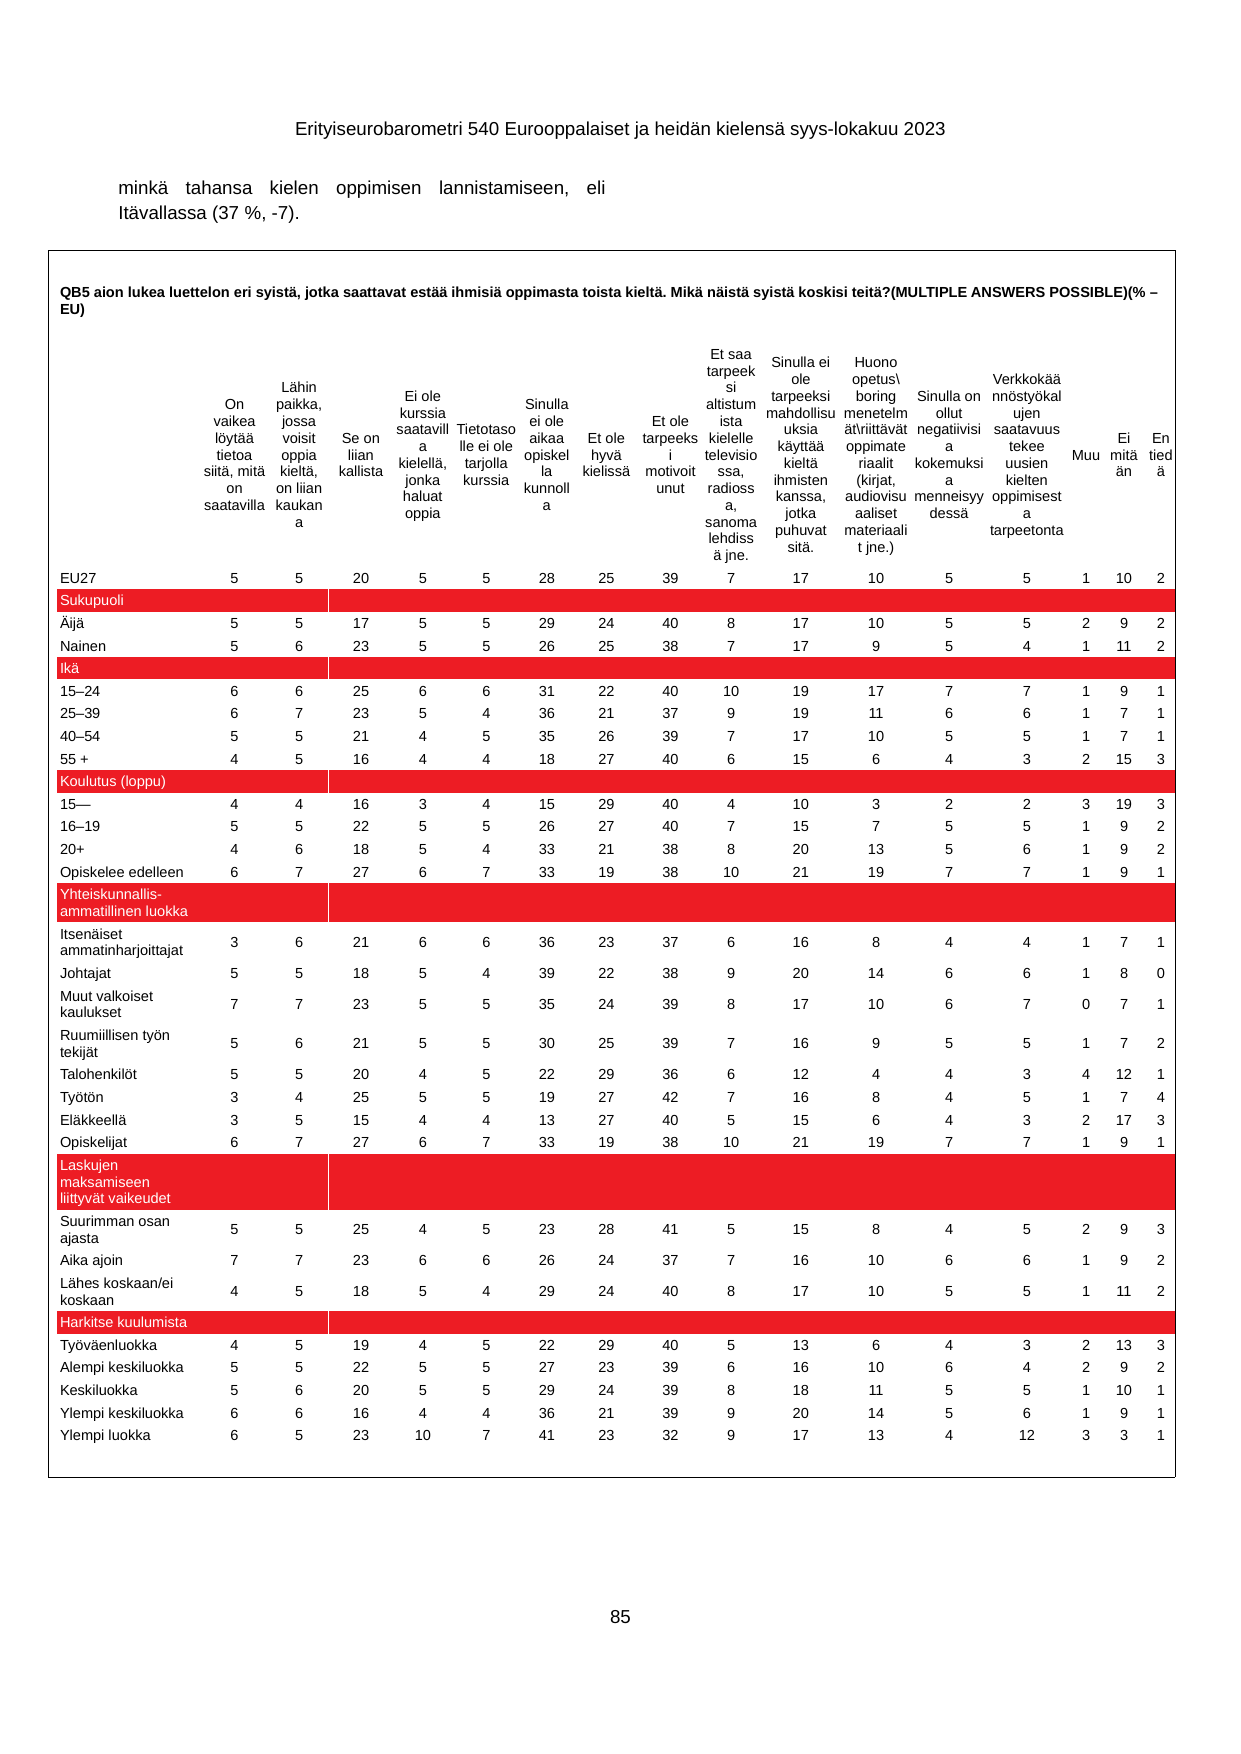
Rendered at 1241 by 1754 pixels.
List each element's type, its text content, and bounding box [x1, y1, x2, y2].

table_cell 5 [911, 1024, 987, 1063]
table_cell 4 [452, 962, 520, 984]
table_cell 5 [269, 1334, 328, 1356]
table_cell 6 [452, 923, 520, 962]
table_cell 7 [1105, 1024, 1142, 1063]
table_cell 9 [841, 1024, 911, 1063]
table_cell 16 [761, 923, 841, 962]
table_cell 4 [911, 748, 987, 770]
table_cell 15 [761, 1108, 841, 1131]
table_cell [987, 1311, 1066, 1334]
table_cell Sinulla on ollut negatiivisia kokemuksia menneisyydessä [911, 343, 987, 567]
table_cell 19 [761, 702, 841, 725]
table_cell 15 [520, 793, 573, 815]
table_cell 22 [329, 1356, 393, 1379]
table_cell [1066, 657, 1105, 679]
table_cell 37 [639, 923, 701, 962]
table_cell 42 [639, 1086, 701, 1108]
table_cell 5 [199, 634, 269, 657]
table_cell 5 [393, 1272, 452, 1311]
table_cell 25 [329, 680, 393, 702]
table_cell 4 [199, 793, 269, 815]
table_cell 2 [1066, 1210, 1105, 1249]
table_cell 6 [987, 1401, 1066, 1424]
table_cell On vaikea löytää tietoa siitä, mitä on saatavilla [199, 343, 269, 567]
table_cell 19 [573, 860, 639, 883]
table_cell 6 [911, 702, 987, 725]
table_cell [269, 1311, 328, 1334]
table_cell 8 [701, 1272, 761, 1311]
table_cell 20 [761, 1401, 841, 1424]
table_cell 5 [701, 1108, 761, 1131]
table_cell [761, 883, 841, 922]
table_cell 10 [1105, 1379, 1142, 1401]
table_cell 6 [911, 962, 987, 984]
table_cell 1 [1142, 1063, 1175, 1086]
table_cell [639, 657, 701, 679]
table_cell 20 [329, 567, 393, 589]
table_cell Et ole tarpeeksi motivoitunut [639, 343, 701, 567]
table_cell 16 [761, 1086, 841, 1108]
table_cell 6 [269, 1401, 328, 1424]
table_cell [199, 1311, 269, 1334]
table_cell 2 [1142, 1272, 1175, 1311]
table_cell 17 [761, 1272, 841, 1311]
table_cell 4 [393, 1108, 452, 1131]
table_cell 36 [520, 1401, 573, 1424]
table_cell 40 [639, 680, 701, 702]
table_cell 8 [701, 1379, 761, 1401]
table_cell 5 [911, 567, 987, 589]
table_cell 17 [841, 680, 911, 702]
table_cell [1066, 320, 1105, 343]
table_cell [911, 657, 987, 679]
table_cell 1 [1142, 1131, 1175, 1153]
table_cell 8 [701, 612, 761, 634]
table_cell 40 [639, 612, 701, 634]
table_cell 1 [1142, 923, 1175, 962]
table_cell 37 [639, 702, 701, 725]
table_cell [520, 883, 573, 922]
table_cell 20 [761, 962, 841, 984]
table_cell 39 [639, 1379, 701, 1401]
table_cell 6 [701, 1063, 761, 1086]
table_cell 13 [520, 1108, 573, 1131]
table_cell [393, 770, 452, 793]
table_cell 18 [761, 1379, 841, 1401]
table_cell Laskujen maksamiseen liittyvät vaikeudet [57, 1154, 199, 1210]
table_cell 6 [452, 680, 520, 702]
table_cell 28 [573, 1210, 639, 1249]
table_cell [911, 589, 987, 612]
table_cell 4 [911, 923, 987, 962]
table_cell 6 [911, 1356, 987, 1379]
table_cell 24 [573, 612, 639, 634]
table_cell Muut valkoiset kaulukset [57, 984, 199, 1024]
table_cell 2 [1142, 567, 1175, 589]
table_cell [761, 770, 841, 793]
table_cell 5 [452, 1210, 520, 1249]
table_cell 25 [573, 1024, 639, 1063]
table_cell 35 [520, 984, 573, 1024]
table_cell 5 [911, 1272, 987, 1311]
table_cell 33 [520, 838, 573, 860]
table_cell 3 [987, 748, 1066, 770]
table_cell 18 [329, 962, 393, 984]
table_cell [520, 1311, 573, 1334]
table_cell 4 [452, 1108, 520, 1131]
table_cell En tiedä [1142, 343, 1175, 567]
table_cell 5 [393, 1356, 452, 1379]
table_cell 9 [1105, 1249, 1142, 1272]
table_cell 4 [393, 1210, 452, 1249]
table_cell 23 [520, 1210, 573, 1249]
table_cell Lähes koskaan/ei koskaan [57, 1272, 199, 1311]
table_cell [269, 770, 328, 793]
table_cell 5 [269, 725, 328, 747]
table_cell [1105, 1311, 1142, 1334]
table_cell [761, 1154, 841, 1210]
table_cell 1 [1142, 984, 1175, 1024]
table_cell 20 [329, 1379, 393, 1401]
table_cell [987, 320, 1066, 343]
table_cell [199, 1154, 269, 1210]
table_cell 10 [841, 567, 911, 589]
table_cell 6 [911, 1249, 987, 1272]
table_cell 3 [841, 793, 911, 815]
table_cell 7 [269, 702, 328, 725]
table_cell 4 [199, 748, 269, 770]
table_cell [199, 320, 269, 343]
table_cell [701, 883, 761, 922]
table_cell Opiskelee edelleen [57, 860, 199, 883]
table_cell [452, 883, 520, 922]
table_cell 7 [701, 1249, 761, 1272]
table_cell 38 [639, 860, 701, 883]
table_cell 29 [520, 1379, 573, 1401]
table_cell EU27 [57, 567, 199, 589]
table_cell 6 [199, 1131, 269, 1153]
table_cell 4 [452, 1401, 520, 1424]
table_cell [841, 770, 911, 793]
table_cell 17 [761, 567, 841, 589]
table_cell 6 [269, 1379, 328, 1401]
table_cell 5 [393, 1024, 452, 1063]
table_cell 40 [639, 815, 701, 838]
table_cell 2 [1142, 1249, 1175, 1272]
table_cell 7 [701, 567, 761, 589]
table_cell [329, 320, 393, 343]
table_cell 5 [911, 838, 987, 860]
table_cell 9 [701, 702, 761, 725]
table_cell 7 [987, 984, 1066, 1024]
table_cell 5 [269, 748, 328, 770]
table_cell 6 [269, 680, 328, 702]
table_cell 22 [329, 815, 393, 838]
table_cell [329, 883, 393, 922]
table_cell Harkitse kuulumista [57, 1311, 199, 1334]
table_cell 15 [1105, 748, 1142, 770]
table_cell 3 [1142, 748, 1175, 770]
table_cell Koulutus (loppu) [57, 770, 199, 793]
table_cell 38 [639, 1131, 701, 1153]
table_cell 35 [520, 725, 573, 747]
table_cell 7 [452, 1424, 520, 1447]
table_cell 21 [329, 923, 393, 962]
table_cell 5 [199, 962, 269, 984]
table_cell 5 [269, 1424, 328, 1447]
table_cell 3 [987, 1334, 1066, 1356]
table_cell 5 [269, 962, 328, 984]
table_cell 55 + [57, 748, 199, 770]
table_cell 5 [199, 612, 269, 634]
table_cell 5 [269, 1063, 328, 1086]
table_cell 5 [393, 702, 452, 725]
table_cell 16–19 [57, 815, 199, 838]
table_cell 13 [1105, 1334, 1142, 1356]
table_cell Ruumiillisen työn tekijät [57, 1024, 199, 1063]
text minkä tahansa kielen oppimisen lannistamiseen, eli Itävallassa (37 %, -7). [118, 177, 605, 223]
table_cell 4 [701, 793, 761, 815]
table_cell [520, 1154, 573, 1210]
table_cell 18 [520, 748, 573, 770]
table_cell 4 [452, 748, 520, 770]
table_cell Lähin paikka, jossa voisit oppia kieltä, on liian kaukana [269, 343, 328, 567]
table_cell Ylempi keskiluokka [57, 1401, 199, 1424]
table_cell 39 [639, 567, 701, 589]
table_cell 3 [1142, 1108, 1175, 1131]
table_header QB5 aion lukea luettelon eri syistä, jotka saattavat estää ihmisiä oppimasta toista kieltä. Mikä näistä syistä koskisi teitä?(MULTIPLE ANSWERS POSSIBLE)(% – EU) [57, 281, 1175, 320]
table_cell 8 [841, 923, 911, 962]
table_cell Yhteiskunnallis-ammatillinen luokka [57, 883, 199, 922]
table_cell 12 [761, 1063, 841, 1086]
table_cell 4 [987, 1356, 1066, 1379]
table_cell 4 [911, 1334, 987, 1356]
table_cell 15 [761, 815, 841, 838]
table_cell [1142, 589, 1175, 612]
table_cell Alempi keskiluokka [57, 1356, 199, 1379]
table_cell 3 [199, 1108, 269, 1131]
table_cell 0 [1066, 984, 1105, 1024]
table_cell [987, 657, 1066, 679]
table_cell 5 [452, 984, 520, 1024]
table_cell 7 [841, 815, 911, 838]
table_cell 30 [520, 1024, 573, 1063]
table_cell 5 [199, 815, 269, 838]
table_cell 9 [1105, 680, 1142, 702]
table_cell 29 [573, 793, 639, 815]
table_cell 17 [1105, 1108, 1142, 1131]
table_cell 23 [329, 984, 393, 1024]
table_cell [701, 320, 761, 343]
table_cell 9 [1105, 860, 1142, 883]
table_cell 40 [639, 793, 701, 815]
table_cell [452, 1154, 520, 1210]
table_cell 10 [393, 1424, 452, 1447]
table_cell [573, 589, 639, 612]
table_cell [573, 320, 639, 343]
table_cell 1 [1142, 680, 1175, 702]
table_cell 23 [329, 634, 393, 657]
table_cell 6 [911, 984, 987, 1024]
table_cell [1142, 1311, 1175, 1334]
table_cell [1142, 883, 1175, 922]
table_cell 33 [520, 860, 573, 883]
table_cell 5 [987, 1086, 1066, 1108]
table_cell 0 [1142, 962, 1175, 984]
table_cell [393, 883, 452, 922]
table_cell 7 [269, 1131, 328, 1153]
table_cell 5 [269, 1356, 328, 1379]
table_cell 23 [329, 1249, 393, 1272]
table_cell Työtön [57, 1086, 199, 1108]
table_cell 22 [573, 962, 639, 984]
table_cell 19 [520, 1086, 573, 1108]
table_cell 26 [520, 634, 573, 657]
table_cell 6 [393, 860, 452, 883]
table_cell 3 [199, 1086, 269, 1108]
table_cell 12 [987, 1424, 1066, 1447]
table_cell 1 [1066, 838, 1105, 860]
table_cell 9 [701, 962, 761, 984]
table_cell 3 [1142, 1334, 1175, 1356]
table_cell 1 [1066, 962, 1105, 984]
table_cell 20 [761, 838, 841, 860]
table_cell Sukupuoli [57, 589, 199, 612]
table_cell [269, 883, 328, 922]
table_cell [329, 589, 393, 612]
table_cell 1 [1066, 923, 1105, 962]
table_cell 5 [393, 567, 452, 589]
table_cell 7 [701, 634, 761, 657]
table_cell [761, 1311, 841, 1334]
table_cell 5 [452, 612, 520, 634]
table_cell 39 [639, 725, 701, 747]
table_cell 21 [573, 838, 639, 860]
table_cell 6 [199, 1401, 269, 1424]
table_cell 25 [573, 634, 639, 657]
table_cell 5 [393, 1086, 452, 1108]
table_cell 10 [1105, 567, 1142, 589]
table_cell 4 [1066, 1063, 1105, 1086]
table_cell [269, 589, 328, 612]
table_cell 7 [1105, 923, 1142, 962]
table_cell 2 [1142, 612, 1175, 634]
table_cell Keskiluokka [57, 1379, 199, 1401]
table_cell 9 [701, 1424, 761, 1447]
table_cell [269, 657, 328, 679]
table_cell 27 [573, 1108, 639, 1131]
table_cell 5 [911, 725, 987, 747]
table_cell Sinulla ei ole aikaa opiskella kunnolla [520, 343, 573, 567]
table_cell 6 [393, 1249, 452, 1272]
table_cell 4 [393, 1334, 452, 1356]
table_cell 5 [987, 1210, 1066, 1249]
table_cell 5 [199, 1063, 269, 1086]
table_cell 15–24 [57, 680, 199, 702]
table_cell 5 [269, 1108, 328, 1131]
table_cell [520, 770, 573, 793]
table_cell 2 [987, 793, 1066, 815]
table_cell 15 [761, 748, 841, 770]
table_cell 17 [761, 1424, 841, 1447]
table_cell [1142, 770, 1175, 793]
table_cell 29 [520, 612, 573, 634]
table_cell 7 [269, 860, 328, 883]
table_cell [573, 770, 639, 793]
table_cell Sinulla ei ole tarpeeksi mahdollisuuksia käyttää kieltä ihmisten kanssa, jotka puhuvat sitä. [761, 343, 841, 567]
table_cell 23 [329, 702, 393, 725]
table_cell [199, 770, 269, 793]
table_cell Muu [1066, 343, 1105, 567]
table_cell 7 [269, 984, 328, 1024]
table_cell 7 [199, 1249, 269, 1272]
table_cell 4 [452, 838, 520, 860]
table_cell 1 [1142, 725, 1175, 747]
table_cell 1 [1142, 702, 1175, 725]
table_cell 16 [761, 1249, 841, 1272]
table_cell 2 [1066, 1334, 1105, 1356]
table_cell [841, 589, 911, 612]
table_cell [911, 1311, 987, 1334]
table_cell [1105, 1154, 1142, 1210]
table_cell 4 [199, 1272, 269, 1311]
table_cell 1 [1142, 1379, 1175, 1401]
table_cell 5 [393, 612, 452, 634]
table_cell 24 [573, 1249, 639, 1272]
table_cell [520, 589, 573, 612]
table_cell [639, 770, 701, 793]
table_cell 4 [841, 1063, 911, 1086]
table_cell [639, 883, 701, 922]
table_cell 18 [329, 1272, 393, 1311]
table_cell [1066, 883, 1105, 922]
table_cell 10 [761, 793, 841, 815]
table_cell 6 [393, 923, 452, 962]
table_cell 7 [1105, 702, 1142, 725]
table_cell [911, 1154, 987, 1210]
table_cell [1066, 1154, 1105, 1210]
table_cell 1 [1066, 1024, 1105, 1063]
table_cell [1105, 657, 1142, 679]
table_cell 7 [701, 1024, 761, 1063]
table_cell Ikä [57, 657, 199, 679]
table_cell 4 [269, 1086, 328, 1108]
table_cell 7 [1105, 984, 1142, 1024]
table_cell 17 [761, 725, 841, 747]
table_cell 5 [199, 1379, 269, 1401]
table_cell 36 [520, 702, 573, 725]
table_cell 28 [520, 567, 573, 589]
table_cell 3 [393, 793, 452, 815]
table_cell 21 [573, 1401, 639, 1424]
table_cell 5 [199, 1356, 269, 1379]
table_cell 3 [1142, 1210, 1175, 1249]
table_cell [329, 1311, 393, 1334]
table_cell [57, 343, 199, 567]
table_cell 5 [393, 634, 452, 657]
table_cell 26 [573, 725, 639, 747]
table_cell 40 [639, 748, 701, 770]
table_cell 32 [639, 1424, 701, 1447]
table_cell 4 [452, 793, 520, 815]
table_cell 9 [1105, 815, 1142, 838]
table_cell 27 [573, 748, 639, 770]
table_cell 6 [393, 680, 452, 702]
table_cell 3 [987, 1108, 1066, 1131]
table_cell 2 [911, 793, 987, 815]
table_cell 17 [761, 634, 841, 657]
table_cell [1066, 770, 1105, 793]
table_cell 7 [987, 680, 1066, 702]
table_cell [452, 657, 520, 679]
table_cell 13 [761, 1334, 841, 1356]
table_cell 1 [1066, 634, 1105, 657]
table_cell Johtajat [57, 962, 199, 984]
table_cell 16 [761, 1356, 841, 1379]
table_cell [452, 770, 520, 793]
table_cell Se on liian kallista [329, 343, 393, 567]
table_cell [573, 1154, 639, 1210]
table_cell 2 [1066, 1108, 1105, 1131]
table_cell 29 [573, 1063, 639, 1086]
table_cell 36 [520, 923, 573, 962]
table_cell 5 [199, 1024, 269, 1063]
table_cell 5 [452, 1063, 520, 1086]
table_cell 41 [639, 1210, 701, 1249]
table_cell 29 [573, 1334, 639, 1356]
table_cell 9 [1105, 838, 1142, 860]
table_cell 5 [393, 815, 452, 838]
table_cell 7 [987, 1131, 1066, 1153]
table_cell 22 [520, 1063, 573, 1086]
table_cell 23 [573, 1356, 639, 1379]
table_cell 5 [987, 612, 1066, 634]
table_cell [393, 1311, 452, 1334]
table_cell Huono opetus\boring menetelmät\riittävät oppimateriaalit (kirjat, audiovisuaaliset materiaalit jne.) [841, 343, 911, 567]
table_cell [520, 657, 573, 679]
table_cell [573, 883, 639, 922]
table_cell 16 [329, 793, 393, 815]
table_cell 1 [1066, 725, 1105, 747]
table_cell [841, 883, 911, 922]
table_cell 23 [573, 923, 639, 962]
table_cell 5 [987, 1024, 1066, 1063]
table_cell 5 [199, 567, 269, 589]
table_cell 2 [1142, 815, 1175, 838]
table_cell 5 [987, 725, 1066, 747]
table_cell 4 [393, 1063, 452, 1086]
table_cell 9 [1105, 1401, 1142, 1424]
table_cell 33 [520, 1131, 573, 1153]
table_cell 24 [573, 1272, 639, 1311]
table_cell [1105, 320, 1142, 343]
table_cell 7 [1105, 1086, 1142, 1108]
table_cell 5 [911, 612, 987, 634]
table_cell Aika ajoin [57, 1249, 199, 1272]
table_cell 41 [520, 1424, 573, 1447]
table_cell 1 [1142, 1401, 1175, 1424]
table_cell 4 [911, 1108, 987, 1131]
table_cell 23 [329, 1424, 393, 1447]
table_cell 25 [329, 1086, 393, 1108]
table_cell Ei mitään [1105, 343, 1142, 567]
table_cell [841, 1311, 911, 1334]
table_cell 9 [1105, 1131, 1142, 1153]
table_cell 24 [573, 1379, 639, 1401]
table_cell 5 [452, 1086, 520, 1108]
table_cell 6 [269, 1024, 328, 1063]
table_cell 6 [701, 748, 761, 770]
table_cell 26 [520, 815, 573, 838]
table_cell 7 [269, 1249, 328, 1272]
table_cell [1066, 1311, 1105, 1334]
table_cell 5 [987, 1272, 1066, 1311]
table_cell 13 [841, 838, 911, 860]
table_cell 27 [573, 815, 639, 838]
table_cell [199, 589, 269, 612]
table_cell [269, 1154, 328, 1210]
table_cell 5 [701, 1334, 761, 1356]
table_cell 15— [57, 793, 199, 815]
table_cell 17 [761, 984, 841, 1024]
table_cell [761, 320, 841, 343]
table_cell 39 [639, 1024, 701, 1063]
table_cell [1142, 320, 1175, 343]
table_cell 39 [520, 962, 573, 984]
table_cell 2 [1142, 1024, 1175, 1063]
table_cell 10 [841, 1249, 911, 1272]
table_cell 5 [452, 725, 520, 747]
table_cell [911, 883, 987, 922]
table_cell 6 [987, 702, 1066, 725]
table_cell 19 [573, 1131, 639, 1153]
table_cell 5 [701, 1210, 761, 1249]
table_cell 19 [841, 860, 911, 883]
table_cell 5 [452, 1379, 520, 1401]
table_cell Verkkokäännöstyökalujen saatavuus tekee uusien kielten oppimisesta tarpeetonta [987, 343, 1066, 567]
table_cell 1 [1066, 815, 1105, 838]
table_cell 1 [1066, 1401, 1105, 1424]
table_cell Et saa tarpeeksi altistumista kielelle televisiossa, radiossa, sanomalehdissä jne. [701, 343, 761, 567]
table_cell 8 [841, 1086, 911, 1108]
table_cell 5 [269, 815, 328, 838]
table_cell 25 [573, 567, 639, 589]
table_cell [841, 320, 911, 343]
table_cell 14 [841, 962, 911, 984]
table_cell 5 [269, 567, 328, 589]
table_cell 24 [573, 984, 639, 1024]
table_cell 18 [329, 838, 393, 860]
table_cell 38 [639, 838, 701, 860]
table_cell 3 [1105, 1424, 1142, 1447]
table_cell 8 [701, 984, 761, 1024]
table_cell 4 [452, 1272, 520, 1311]
table_cell Talohenkilöt [57, 1063, 199, 1086]
table_cell 39 [639, 984, 701, 1024]
table_cell 4 [199, 838, 269, 860]
table_cell 3 [987, 1063, 1066, 1086]
table_cell 5 [393, 838, 452, 860]
table_cell 9 [1105, 612, 1142, 634]
table_cell 8 [701, 838, 761, 860]
table_cell 20 [329, 1063, 393, 1086]
table_cell 5 [269, 1210, 328, 1249]
table_cell [57, 320, 199, 343]
table_cell 10 [701, 1131, 761, 1153]
table_cell 10 [841, 1272, 911, 1311]
table_cell 36 [639, 1063, 701, 1086]
table_cell 4 [987, 634, 1066, 657]
table_cell 3 [1066, 793, 1105, 815]
table_cell [911, 770, 987, 793]
table_cell 1 [1142, 1424, 1175, 1447]
table_cell 1 [1066, 1272, 1105, 1311]
table_cell [393, 1154, 452, 1210]
table_cell 27 [520, 1356, 573, 1379]
table_cell 6 [841, 748, 911, 770]
table_cell 5 [199, 1210, 269, 1249]
table_cell [639, 320, 701, 343]
table_cell 21 [573, 702, 639, 725]
table_cell 2 [1142, 1356, 1175, 1379]
table_cell 5 [452, 1334, 520, 1356]
table_cell 4 [911, 1424, 987, 1447]
table_cell 21 [761, 860, 841, 883]
table_cell [761, 589, 841, 612]
table_cell 39 [639, 1356, 701, 1379]
table_cell 9 [701, 1401, 761, 1424]
table_cell Nainen [57, 634, 199, 657]
table_cell 6 [269, 634, 328, 657]
table_cell [452, 589, 520, 612]
table_cell 5 [452, 815, 520, 838]
table_cell [701, 1154, 761, 1210]
table_cell [452, 320, 520, 343]
table_cell 5 [452, 634, 520, 657]
table_cell Suurimman osan ajasta [57, 1210, 199, 1249]
table_cell 7 [911, 860, 987, 883]
table_cell 6 [269, 838, 328, 860]
table_cell Itsenäiset ammatinharjoittajat [57, 923, 199, 962]
table_cell [520, 320, 573, 343]
table_cell 27 [329, 860, 393, 883]
table_cell 2 [1142, 634, 1175, 657]
table_cell 5 [987, 1379, 1066, 1401]
table_cell 8 [1105, 962, 1142, 984]
table_cell 40 [639, 1334, 701, 1356]
table_cell 8 [841, 1210, 911, 1249]
table_cell Tietotasolle ei ole tarjolla kurssia [452, 343, 520, 567]
table_cell [329, 657, 393, 679]
table_cell 6 [452, 1249, 520, 1272]
table_cell 25–39 [57, 702, 199, 725]
table_cell [841, 657, 911, 679]
table_cell 1 [1066, 1379, 1105, 1401]
table_cell 7 [199, 984, 269, 1024]
table_cell 26 [520, 1249, 573, 1272]
table_cell 39 [639, 1401, 701, 1424]
table_cell 7 [987, 860, 1066, 883]
table_cell 6 [199, 680, 269, 702]
table_cell [573, 1311, 639, 1334]
table_cell [573, 657, 639, 679]
table_cell 21 [329, 725, 393, 747]
table_cell Työväenluokka [57, 1334, 199, 1356]
table_cell 14 [841, 1401, 911, 1424]
table_cell 1 [1066, 680, 1105, 702]
table_cell 22 [520, 1334, 573, 1356]
table_cell [987, 770, 1066, 793]
table_cell 5 [987, 567, 1066, 589]
table_cell 5 [911, 1379, 987, 1401]
table_cell 6 [701, 1356, 761, 1379]
table_cell [987, 589, 1066, 612]
table_cell 10 [701, 860, 761, 883]
table_cell 4 [911, 1086, 987, 1108]
table_cell [1066, 589, 1105, 612]
table_cell 4 [911, 1210, 987, 1249]
table_cell 1 [1066, 1131, 1105, 1153]
table_cell 7 [701, 1086, 761, 1108]
table_cell 6 [393, 1131, 452, 1153]
table_cell 27 [329, 1131, 393, 1153]
table_cell 9 [841, 634, 911, 657]
table_cell [393, 320, 452, 343]
table_cell 5 [911, 815, 987, 838]
table_cell 7 [452, 1131, 520, 1153]
table_cell Eläkkeellä [57, 1108, 199, 1131]
table_cell 17 [329, 612, 393, 634]
table_cell 6 [987, 962, 1066, 984]
table_cell 4 [269, 793, 328, 815]
table_cell 31 [520, 680, 573, 702]
table_cell 25 [329, 1210, 393, 1249]
table_cell 12 [1105, 1063, 1142, 1086]
table_cell [269, 320, 328, 343]
table_cell 1 [1066, 860, 1105, 883]
table_cell [1105, 589, 1142, 612]
table_cell [393, 657, 452, 679]
table_cell 37 [639, 1249, 701, 1272]
table_cell 19 [1105, 793, 1142, 815]
table_cell 4 [1142, 1086, 1175, 1108]
table_cell 27 [573, 1086, 639, 1108]
table_cell 13 [841, 1424, 911, 1447]
table_cell 6 [701, 923, 761, 962]
table_cell 3 [1066, 1424, 1105, 1447]
table_cell 10 [701, 680, 761, 702]
table_cell 7 [452, 860, 520, 883]
table_cell 20+ [57, 838, 199, 860]
table_cell Opiskelijat [57, 1131, 199, 1153]
table_cell 5 [452, 1024, 520, 1063]
table_cell 22 [573, 680, 639, 702]
table_cell 5 [269, 612, 328, 634]
table_cell 6 [269, 923, 328, 962]
table_cell 2 [1066, 748, 1105, 770]
table_cell 40 [639, 1108, 701, 1131]
table_cell [329, 1154, 393, 1210]
table_cell Ei ole kurssia saatavilla kielellä, jonka haluat oppia [393, 343, 452, 567]
table_cell 6 [841, 1108, 911, 1131]
table_cell 23 [573, 1424, 639, 1447]
table_cell 6 [841, 1334, 911, 1356]
table_cell 4 [987, 923, 1066, 962]
table_cell [987, 1154, 1066, 1210]
table_cell [701, 657, 761, 679]
table_cell 4 [393, 1401, 452, 1424]
table_cell 7 [911, 1131, 987, 1153]
table_cell 19 [761, 680, 841, 702]
table_cell 15 [329, 1108, 393, 1131]
table_cell 10 [841, 1356, 911, 1379]
table_cell 9 [1105, 1210, 1142, 1249]
table_cell [1105, 770, 1142, 793]
table_cell 2 [1066, 612, 1105, 634]
table_cell [841, 1154, 911, 1210]
table_cell [1142, 1154, 1175, 1210]
table_cell 38 [639, 634, 701, 657]
table_cell [639, 1311, 701, 1334]
table_cell [1105, 883, 1142, 922]
table_cell [761, 657, 841, 679]
table_cell 4 [393, 725, 452, 747]
table_cell 3 [1142, 793, 1175, 815]
table_cell 17 [761, 612, 841, 634]
table_cell Et ole hyvä kielissä [573, 343, 639, 567]
table_cell Äijä [57, 612, 199, 634]
table_cell 10 [841, 612, 911, 634]
table_cell [452, 1311, 520, 1334]
table_cell 5 [911, 634, 987, 657]
table_cell 4 [199, 1334, 269, 1356]
table_cell 1 [1066, 1086, 1105, 1108]
table_cell 7 [1105, 725, 1142, 747]
table_cell 7 [701, 815, 761, 838]
table_cell 1 [1066, 702, 1105, 725]
table_cell 6 [987, 1249, 1066, 1272]
table_cell 7 [911, 680, 987, 702]
table_cell [701, 1311, 761, 1334]
table_cell 1 [1066, 567, 1105, 589]
table_cell 4 [452, 702, 520, 725]
table_cell 11 [1105, 634, 1142, 657]
table_cell 5 [987, 815, 1066, 838]
table_cell 6 [987, 838, 1066, 860]
table_cell 3 [199, 923, 269, 962]
table_cell [199, 657, 269, 679]
table_cell 16 [329, 1401, 393, 1424]
table_cell 19 [841, 1131, 911, 1153]
table_cell Ylempi luokka [57, 1424, 199, 1447]
table_cell 6 [199, 860, 269, 883]
table_cell 5 [452, 567, 520, 589]
table_cell [987, 883, 1066, 922]
table_cell 2 [1066, 1356, 1105, 1379]
table_cell 16 [761, 1024, 841, 1063]
table_cell 5 [269, 1272, 328, 1311]
table_cell 5 [911, 1401, 987, 1424]
table_cell 9 [1105, 1356, 1142, 1379]
table_cell 10 [841, 725, 911, 747]
table_cell 5 [393, 984, 452, 1024]
table_cell 40–54 [57, 725, 199, 747]
table_cell [329, 770, 393, 793]
table_cell [393, 589, 452, 612]
table_cell [1142, 657, 1175, 679]
table_cell 11 [841, 702, 911, 725]
table_cell 6 [199, 702, 269, 725]
table_cell 5 [393, 962, 452, 984]
table_cell 15 [761, 1210, 841, 1249]
table_cell 4 [911, 1063, 987, 1086]
table_cell 7 [701, 725, 761, 747]
table_cell 5 [452, 1356, 520, 1379]
table_cell 1 [1066, 1249, 1105, 1272]
table_cell [701, 589, 761, 612]
table_cell [199, 883, 269, 922]
table_cell 6 [199, 1424, 269, 1447]
table_cell 40 [639, 1272, 701, 1311]
table_cell 5 [199, 725, 269, 747]
table_cell 11 [1105, 1272, 1142, 1311]
table_cell [639, 589, 701, 612]
table_cell [701, 770, 761, 793]
table_cell [911, 320, 987, 343]
table_cell 2 [1142, 838, 1175, 860]
table_cell 10 [841, 984, 911, 1024]
table_cell 5 [393, 1379, 452, 1401]
table_cell 16 [329, 748, 393, 770]
table_cell 38 [639, 962, 701, 984]
table_cell 19 [329, 1334, 393, 1356]
table_cell [639, 1154, 701, 1210]
table_cell 21 [761, 1131, 841, 1153]
table_cell 29 [520, 1272, 573, 1311]
table_cell 11 [841, 1379, 911, 1401]
table_cell 4 [393, 748, 452, 770]
table_cell 1 [1142, 860, 1175, 883]
table_cell 21 [329, 1024, 393, 1063]
